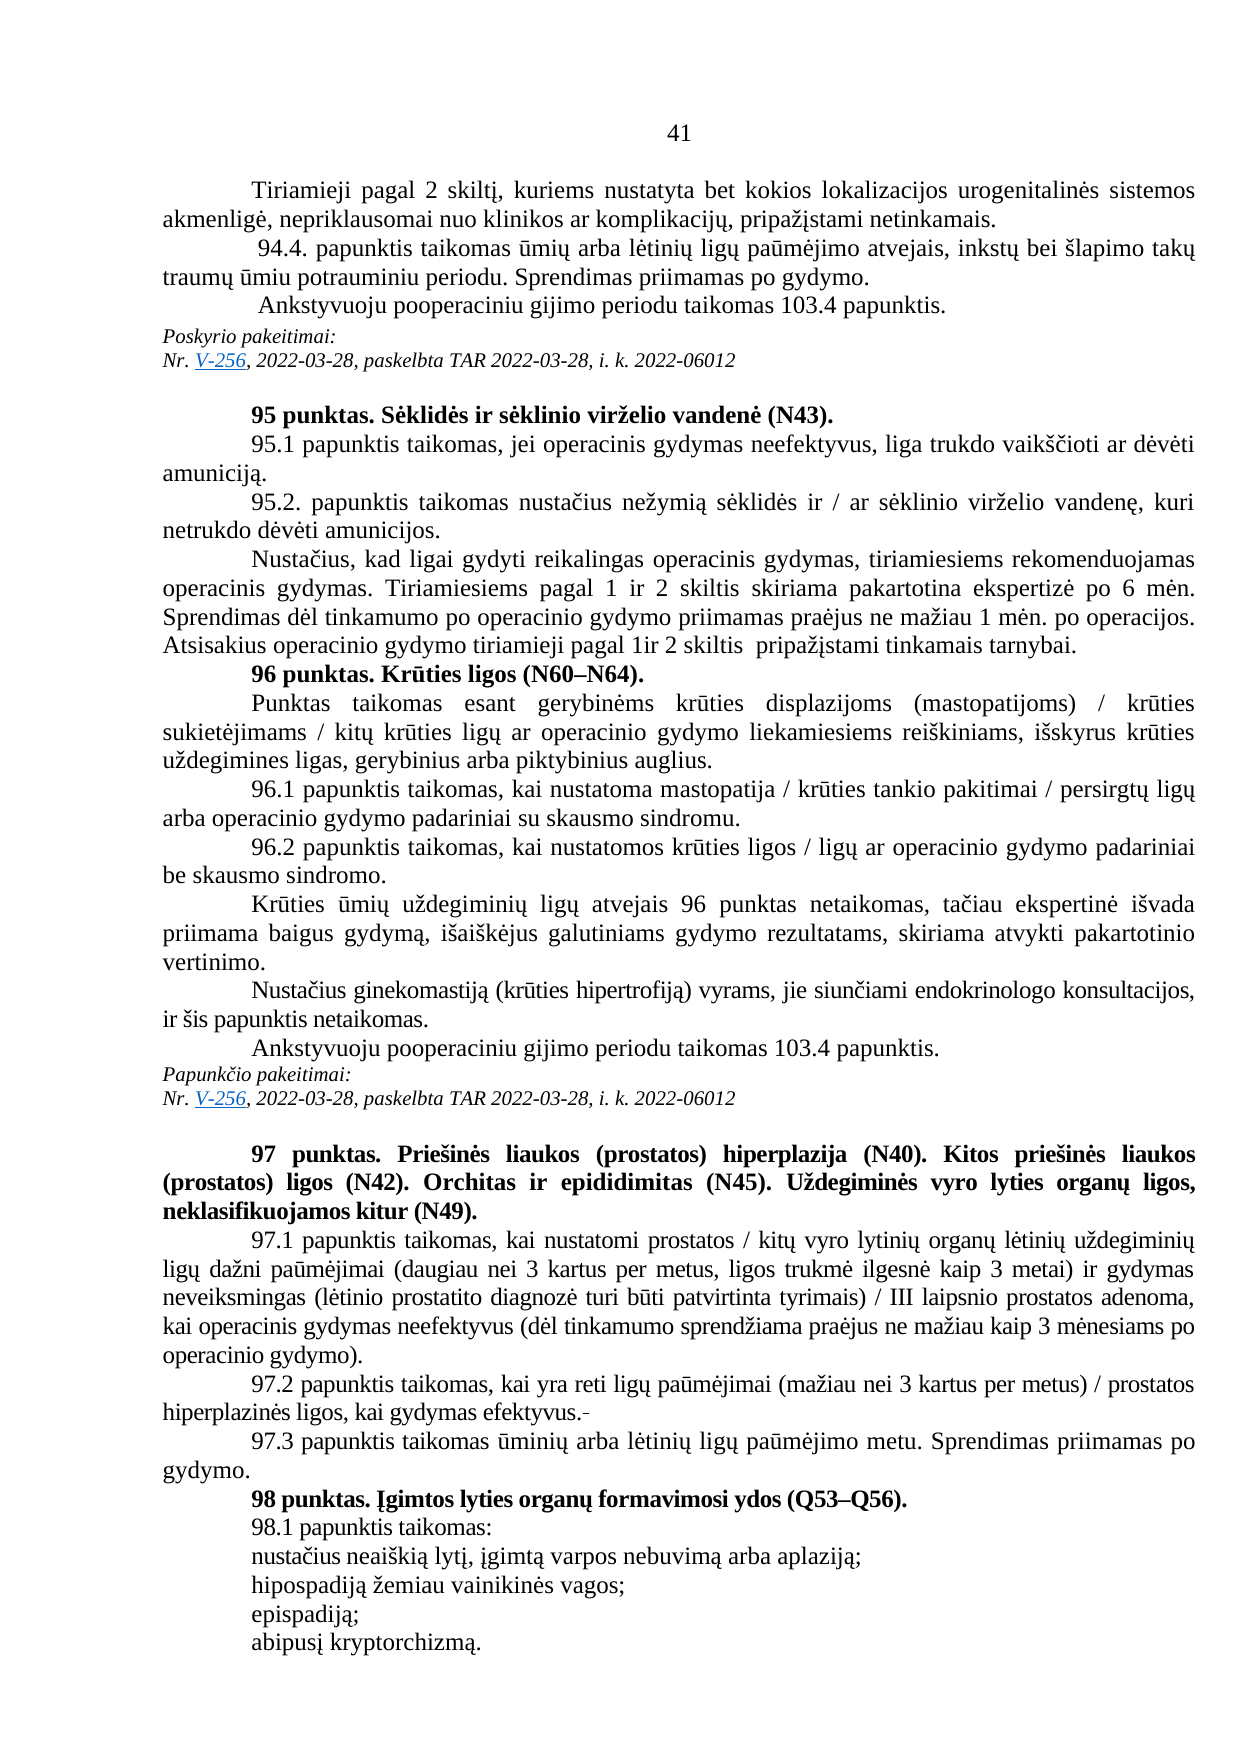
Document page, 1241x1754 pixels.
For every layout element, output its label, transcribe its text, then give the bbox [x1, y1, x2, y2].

text 94.4. papunktis taikomas ūmių arba lėtinių ligų paūmėjimo atvejais, inkstų bei šlapimo takų traumų ūmiu potrauminiu periodu. Sprendimas priimamas po gydymo. [162, 233, 1196, 291]
text Ankstyvuoju pooperaciniu gijimo periodu taikomas 103.4 papunktis. [162, 291, 1196, 319]
text 95.2. papunktis taikomas nustačius nežymią sėklidės ir / ar sėklinio virželio vandenę, kuri netrukdo dėvėti amunicijos. [162, 487, 1196, 544]
text 97.2 papunktis taikomas, kai yra reti ligų paūmėjimai (mažiau nei 3 kartus per metus) / prostatos hiperplazinės ligos, kai gydymas efektyvus. [162, 1369, 1196, 1426]
text 96.1 papunktis taikomas, kai nustatoma mastopatija / krūties tankio pakitimai / persirgtų ligų arba operacinio gydymo padariniai su skausmo sindromu. [162, 774, 1196, 832]
text Poskyrio pakeitimai: [162, 324, 1196, 348]
text 96.2 papunktis taikomas, kai nustatomos krūties ligos / ligų ar operacinio gydymo padariniai be skausmo sindromo. [162, 832, 1196, 889]
text Nr. V-256, 2022-03-28, paskelbta TAR 2022-03-28, i. k. 2022-06012 [162, 1086, 1196, 1110]
text epispadiją; [162, 1599, 1196, 1627]
text abipusį kryptorchizmą. [162, 1627, 1196, 1656]
text 97.1 papunktis taikomas, kai nustatomi prostatos / kitų vyro lytinių organų lėtinių uždegiminių ligų dažni paūmėjimai (daugiau nei 3 kartus per metus, ligos trukmė ilgesnė kaip 3 metai) ir gydymas neveiksmingas (lėtinio prostatito diagnozė turi būti patvirtinta tyrimais) / III laipsnio prostatos adenoma, kai operacinis gydymas neefektyvus (dėl tinkamumo sprendžiama praėjus ne mažiau kaip 3 mėnesiams po operacinio gydymo). [162, 1225, 1196, 1369]
text Punktas taikomas esant gerybinėms krūties displazijoms (mastopatijoms) / krūties sukietėjimams / kitų krūties ligų ar operacinio gydymo liekamiesiems reiškiniams, išskyrus krūties uždegimines ligas, gerybinius arba piktybinius auglius. [162, 688, 1196, 774]
text 97 punktas. Priešinės liaukos (prostatos) hiperplazija (N40). Kitos priešinės liaukos (prostatos) ligos (N42). Orchitas ir epididimitas (N45). Uždegiminės vyro lyties organų ligos, neklasifikuojamos kitur (N49). [162, 1139, 1196, 1225]
text 98 punktas. Įgimtos lyties organų formavimosi ydos (Q53–Q56). [162, 1484, 1196, 1512]
text 96 punktas. Krūties ligos (N60–N64). [162, 659, 1196, 688]
text Tiriamieji pagal 2 skiltį, kuriems nustatyta bet kokios lokalizacijos urogenitalinės sistemos akmenligė, nepriklausomai nuo klinikos ar komplikacijų, pripažįstami netinkamais. [162, 176, 1196, 233]
text 95 punktas. Sėklidės ir sėklinio virželio vandenė (N43). [162, 401, 1196, 429]
text hipospadiją žemiau vainikinės vagos; [162, 1570, 1196, 1599]
text Krūties ūmių uždegiminių ligų atvejais 96 punktas netaikomas, tačiau ekspertinė išvada priimama baigus gydymą, išaiškėjus galutiniams gydymo rezultatams, skiriama atvykti pakartotinio vertinimo. [162, 889, 1196, 976]
text nustačius neaiškią lytį, įgimtą varpos nebuvimą arba aplaziją; [162, 1541, 1196, 1570]
text 95.1 papunktis taikomas, jei operacinis gydymas neefektyvus, liga trukdo vaikščioti ar dėvėti amuniciją. [162, 429, 1196, 487]
text Nustačius ginekomastiją (krūties hipertrofiją) vyrams, jie siunčiami endokrinologo konsultacijos, ir šis papunktis netaikomas. [162, 976, 1196, 1033]
text Nr. V-256, 2022-03-28, paskelbta TAR 2022-03-28, i. k. 2022-06012 [162, 348, 1196, 372]
text Ankstyvuoju pooperaciniu gijimo periodu taikomas 103.4 papunktis. [162, 1033, 1196, 1062]
text 97.3 papunktis taikomas ūminių arba lėtinių ligų paūmėjimo metu. Sprendimas priimamas po gydymo. [162, 1426, 1196, 1484]
text 98.1 papunktis taikomas: [162, 1512, 1196, 1541]
text Nustačius, kad ligai gydyti reikalingas operacinis gydymas, tiriamiesiems rekomenduojamas operacinis gydymas. Tiriamiesiems pagal 1 ir 2 skiltis skiriama pakartotina ekspertizė po 6 mėn. Sprendimas dėl tinkamumo po operacinio gydymo priimamas praėjus ne mažiau 1 mėn. po operacijos. Atsisakius operacinio gydymo tiriamieji pagal 1ir 2 skiltis pripažįstami tinkamais tarnybai. [162, 544, 1196, 659]
text Papunkčio pakeitimai: [162, 1062, 1196, 1086]
